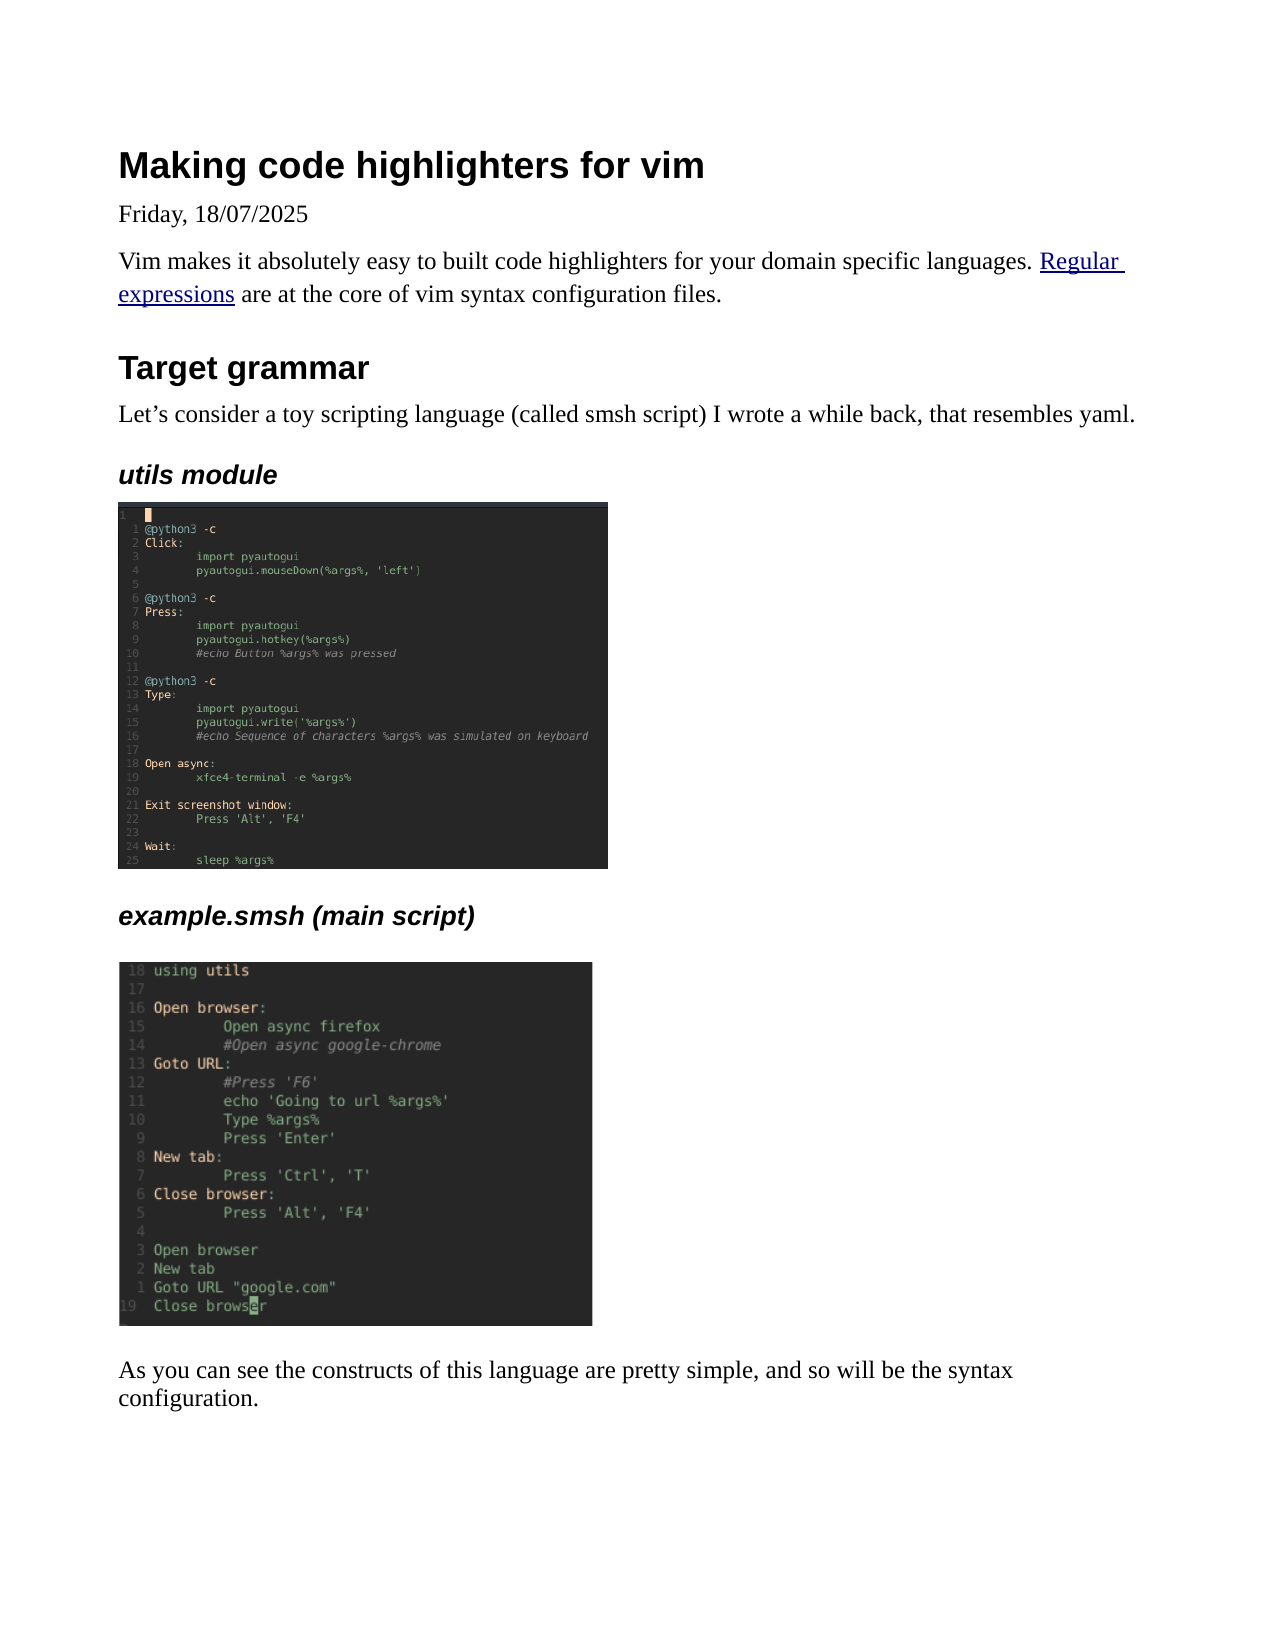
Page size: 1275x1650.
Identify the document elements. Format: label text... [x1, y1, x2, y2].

subtitle Making code highlighters for vim [118, 143, 1157, 186]
subtitle example.smsh (main script) [118, 869, 1157, 931]
picture [118, 502, 608, 869]
text Friday, 18/07/2025 [118, 199, 1157, 227]
text As you can see the constructs of this language are pretty simple, and so will be the syntax configuration. [118, 1355, 1157, 1412]
subtitle Target grammar [118, 348, 1157, 386]
subtitle utils module [118, 459, 1157, 490]
text Vim makes it absolutely easy to built code highlighters for your domain specific languages. Regular expressions are at the core of vim syntax configuration files. [118, 246, 1157, 308]
text Let’s consider a toy scripting language (called smsh script) I wrote a while back, that resembles yaml. [118, 399, 1157, 427]
picture [119, 962, 593, 1326]
